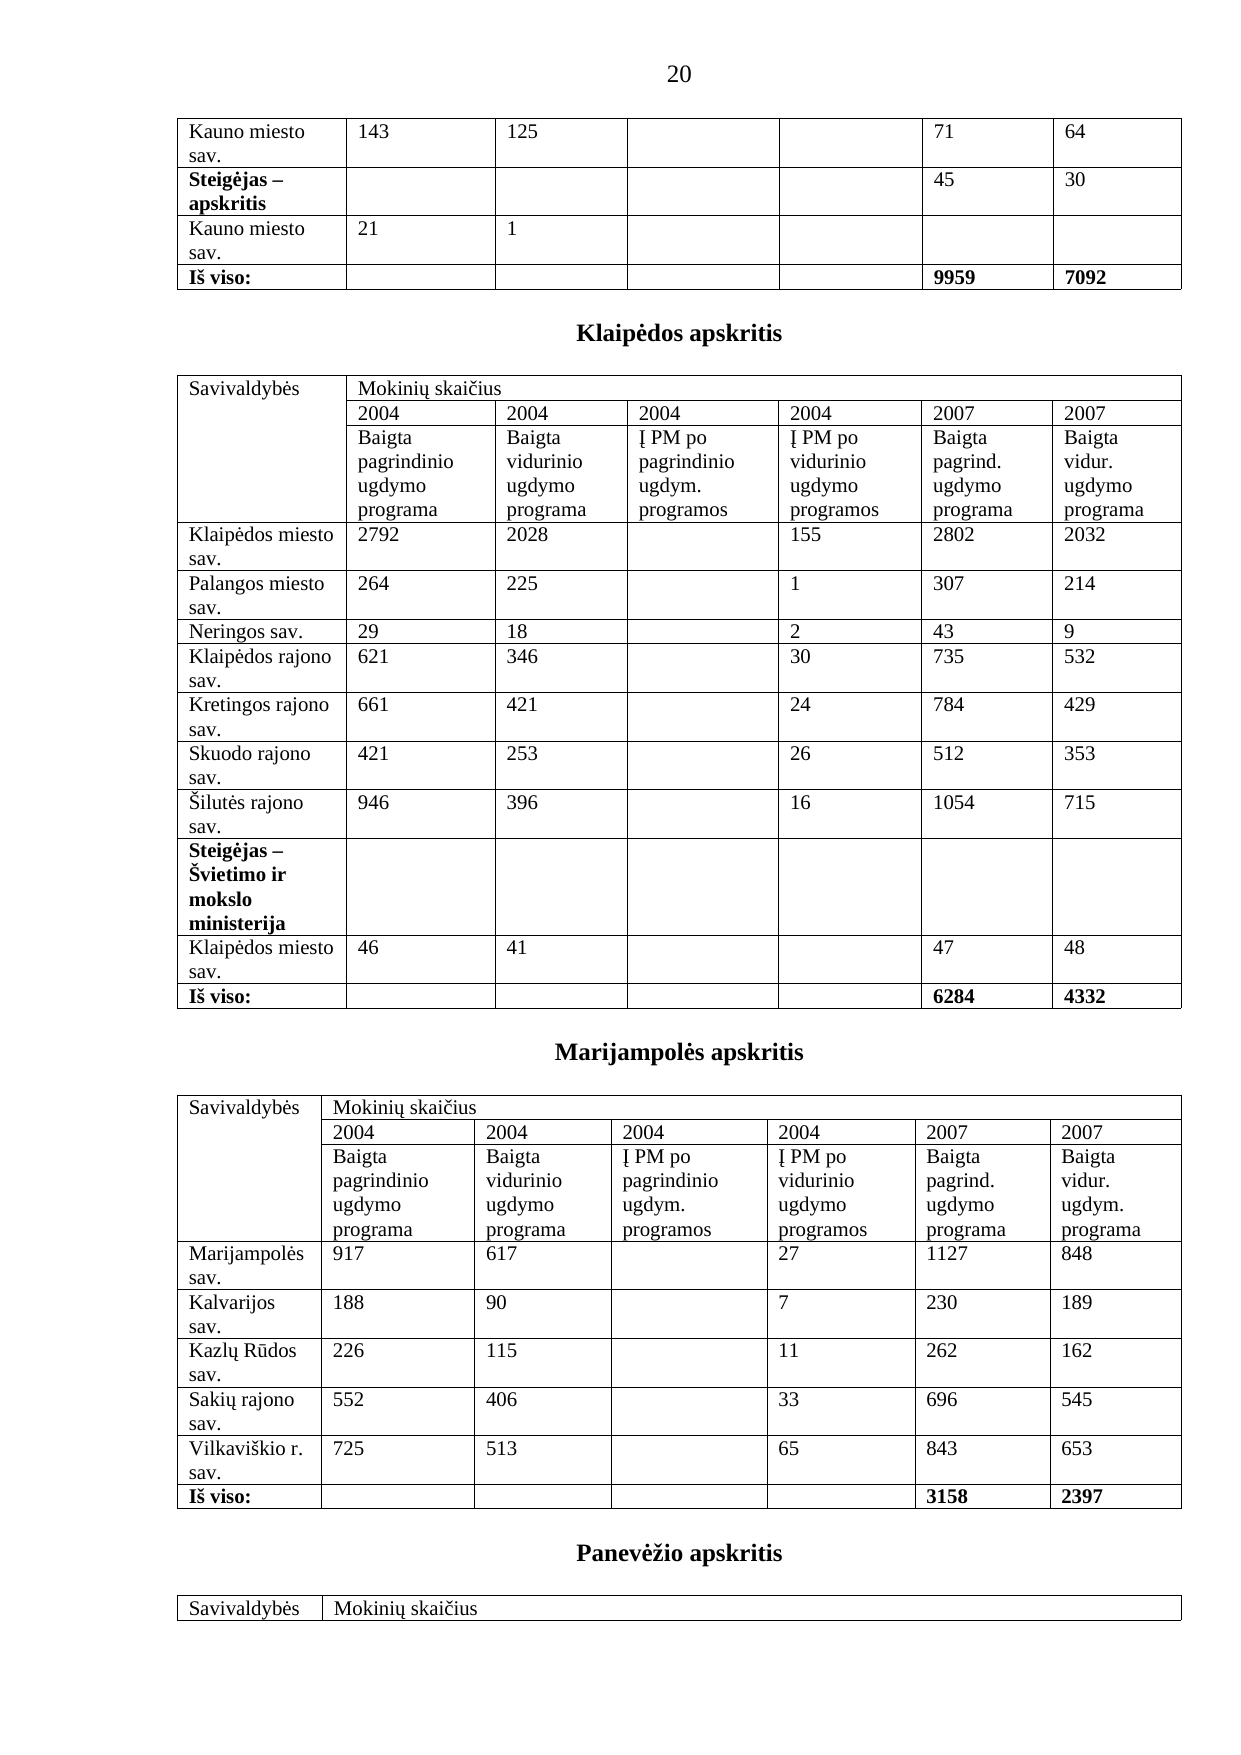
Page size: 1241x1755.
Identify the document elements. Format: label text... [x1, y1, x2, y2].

table_cell [628, 742, 778, 789]
table_cell 621 [347, 644, 495, 692]
table_cell 421 [496, 693, 627, 741]
table_cell 41 [496, 936, 627, 983]
table_cell 1127 [916, 1242, 1050, 1289]
table_cell Į PM po pagrindinio ugdym. programos [612, 1145, 767, 1241]
table_cell Baigta vidur. ugdym. programa [1051, 1145, 1181, 1241]
table_cell 11 [768, 1339, 915, 1386]
table_cell [628, 216, 779, 264]
table_cell Neringos sav. [178, 620, 346, 643]
table_cell Steigėjas – Švietimo ir mokslo ministerija [178, 839, 346, 934]
table_cell [923, 216, 1053, 264]
table_cell [628, 523, 778, 570]
table_cell 2004 [768, 1120, 915, 1144]
table_cell 4332 [1053, 984, 1181, 1008]
table_cell 48 [1053, 936, 1181, 983]
table_cell [496, 984, 627, 1008]
table_cell Kazlų Rūdos sav. [178, 1339, 321, 1386]
table_cell Baigta vidur. ugdymo programa [1053, 426, 1181, 521]
table_cell Skuodo rajono sav. [178, 742, 346, 789]
table_cell 214 [1053, 571, 1181, 619]
table_cell Baigta pagrindinio ugdymo programa [322, 1145, 474, 1241]
table_cell 946 [347, 790, 495, 838]
table_cell 653 [1051, 1436, 1181, 1484]
table_cell 43 [922, 620, 1052, 643]
table_cell [1053, 839, 1181, 934]
table_cell [768, 1485, 915, 1508]
table_cell Iš viso: [178, 984, 346, 1008]
table_cell [628, 644, 778, 692]
table_cell [475, 1485, 611, 1508]
table_cell [628, 265, 779, 289]
table_cell 346 [496, 644, 627, 692]
table_cell 125 [496, 119, 627, 167]
table_cell [779, 984, 921, 1008]
table_cell 512 [922, 742, 1052, 789]
table_cell 532 [1053, 644, 1181, 692]
table_cell [612, 1485, 767, 1508]
table_cell [628, 119, 779, 167]
table_cell 848 [1051, 1242, 1181, 1289]
table_cell 617 [475, 1242, 611, 1289]
table_cell 9959 [923, 265, 1053, 289]
table_cell 917 [322, 1242, 474, 1289]
table_cell [628, 571, 778, 619]
table_cell 24 [779, 693, 921, 741]
table_cell Baigta pagrind. ugdymo programa [922, 426, 1052, 521]
table_cell 262 [916, 1339, 1050, 1386]
table_cell 115 [475, 1339, 611, 1386]
table_cell 2 [779, 620, 921, 643]
table_cell [779, 839, 921, 934]
table_cell [779, 936, 921, 983]
table_cell 90 [475, 1290, 611, 1338]
table_cell 1 [496, 216, 627, 264]
table_cell 2004 [612, 1120, 767, 1144]
table_cell [628, 693, 778, 741]
table_cell 253 [496, 742, 627, 789]
table_cell 29 [347, 620, 495, 643]
table_cell [612, 1339, 767, 1386]
table_cell 7092 [1054, 265, 1181, 289]
table_cell [780, 216, 922, 264]
table_cell Klaipėdos miesto sav. [178, 523, 346, 570]
table_cell 26 [779, 742, 921, 789]
table_cell Į PM po vidurinio ugdymo programos [768, 1145, 915, 1241]
table_cell 264 [347, 571, 495, 619]
table_cell 2004 [347, 401, 495, 424]
table_cell 18 [496, 620, 627, 643]
table_cell 2007 [916, 1120, 1050, 1144]
table_cell [612, 1436, 767, 1484]
table_cell 189 [1051, 1290, 1181, 1338]
table_cell 21 [347, 216, 495, 264]
table_cell Kauno miesto sav. [178, 216, 346, 264]
table_header Savivaldybės [178, 1596, 322, 1620]
table_cell 661 [347, 693, 495, 741]
table_cell Sakių rajono sav. [178, 1388, 321, 1435]
table_cell 843 [916, 1436, 1050, 1484]
table_cell 64 [1054, 119, 1181, 167]
table_cell Marijampolės sav. [178, 1242, 321, 1289]
table_cell 421 [347, 742, 495, 789]
table_cell 2028 [496, 523, 627, 570]
table_header Savivaldybės [178, 1096, 321, 1241]
table_cell 2802 [922, 523, 1052, 570]
table_cell 16 [779, 790, 921, 838]
table_cell 696 [916, 1388, 1050, 1435]
table_cell 784 [922, 693, 1052, 741]
table_cell 2007 [922, 401, 1052, 424]
table_cell Baigta pagrind. ugdymo programa [916, 1145, 1050, 1241]
table_cell [322, 1485, 474, 1508]
table_cell Į PM po pagrindinio ugdym. programos [628, 426, 778, 521]
table_cell 2004 [779, 401, 921, 424]
table_cell 27 [768, 1242, 915, 1289]
table_cell Iš viso: [178, 265, 346, 289]
table_cell 2004 [628, 401, 778, 424]
table_cell 30 [1054, 168, 1181, 215]
table_cell 155 [779, 523, 921, 570]
table_header Mokinių skaičius [347, 376, 1181, 400]
table_cell [628, 839, 778, 934]
table_cell [612, 1242, 767, 1289]
table_cell 513 [475, 1436, 611, 1484]
table_cell 1 [779, 571, 921, 619]
table_cell [628, 620, 778, 643]
table_cell Baigta pagrindinio ugdymo programa [347, 426, 495, 521]
table_cell Klaipėdos miesto sav. [178, 936, 346, 983]
table_cell Šilutės rajono sav. [178, 790, 346, 838]
table_cell 406 [475, 1388, 611, 1435]
table_cell 65 [768, 1436, 915, 1484]
table_cell 30 [779, 644, 921, 692]
table_cell [628, 168, 779, 215]
text Marijampolės apskritis [177, 1037, 1181, 1066]
table_cell [347, 839, 495, 934]
table_cell Steigėjas – apskritis [178, 168, 346, 215]
table_cell [780, 119, 922, 167]
table_cell Kalvarijos sav. [178, 1290, 321, 1338]
table_cell 162 [1051, 1339, 1181, 1386]
table_cell 2004 [322, 1120, 474, 1144]
table_cell 33 [768, 1388, 915, 1435]
table_cell 1054 [922, 790, 1052, 838]
table_cell Klaipėdos rajono sav. [178, 644, 346, 692]
table_cell 45 [923, 168, 1053, 215]
table_cell 143 [347, 119, 495, 167]
table_cell 353 [1053, 742, 1181, 789]
table_cell [1054, 216, 1181, 264]
table_cell 225 [496, 571, 627, 619]
table_cell 429 [1053, 693, 1181, 741]
table_cell 2004 [475, 1120, 611, 1144]
table_cell [612, 1388, 767, 1435]
table_cell Palangos miesto sav. [178, 571, 346, 619]
table_cell Baigta vidurinio ugdymo programa [496, 426, 627, 521]
table_cell [780, 265, 922, 289]
table_cell 545 [1051, 1388, 1181, 1435]
table_cell [780, 168, 922, 215]
table_cell Į PM po vidurinio ugdymo programos [779, 426, 921, 521]
table_header Mokinių skaičius [322, 1096, 1181, 1119]
table_cell [496, 168, 627, 215]
table_cell 307 [922, 571, 1052, 619]
table_cell 9 [1053, 620, 1181, 643]
table_cell [628, 984, 778, 1008]
table_cell 2004 [496, 401, 627, 424]
table_cell [347, 265, 495, 289]
table_cell 725 [322, 1436, 474, 1484]
table_cell 7 [768, 1290, 915, 1338]
table_cell 3158 [916, 1485, 1050, 1508]
table_cell [496, 265, 627, 289]
table_cell 715 [1053, 790, 1181, 838]
table_cell 2007 [1051, 1120, 1181, 1144]
table_cell Kauno miesto sav. [178, 119, 346, 167]
table_cell [628, 790, 778, 838]
text Klaipėdos apskritis [177, 318, 1181, 347]
table_cell 188 [322, 1290, 474, 1338]
table_header Mokinių skaičius [323, 1596, 1181, 1620]
table_cell [347, 984, 495, 1008]
table_cell 735 [922, 644, 1052, 692]
table_cell 6284 [922, 984, 1052, 1008]
table_cell Kretingos rajono sav. [178, 693, 346, 741]
table_cell 2032 [1053, 523, 1181, 570]
table_cell [347, 168, 495, 215]
table_cell [628, 936, 778, 983]
table_cell [496, 839, 627, 934]
table_cell 46 [347, 936, 495, 983]
table_cell 47 [922, 936, 1052, 983]
table_cell 2397 [1051, 1485, 1181, 1508]
table_cell Iš viso: [178, 1485, 321, 1508]
table_cell 2792 [347, 523, 495, 570]
table_cell [612, 1290, 767, 1338]
table_cell 226 [322, 1339, 474, 1386]
table_cell Baigta vidurinio ugdymo programa [475, 1145, 611, 1241]
table_header Savivaldybės [178, 376, 346, 521]
table_cell 396 [496, 790, 627, 838]
table_cell Vilkaviškio r. sav. [178, 1436, 321, 1484]
table_cell 2007 [1053, 401, 1181, 424]
table_cell [922, 839, 1052, 934]
text Panevėžio apskritis [177, 1538, 1181, 1566]
table_cell 552 [322, 1388, 474, 1435]
table_cell 71 [923, 119, 1053, 167]
table_cell 230 [916, 1290, 1050, 1338]
